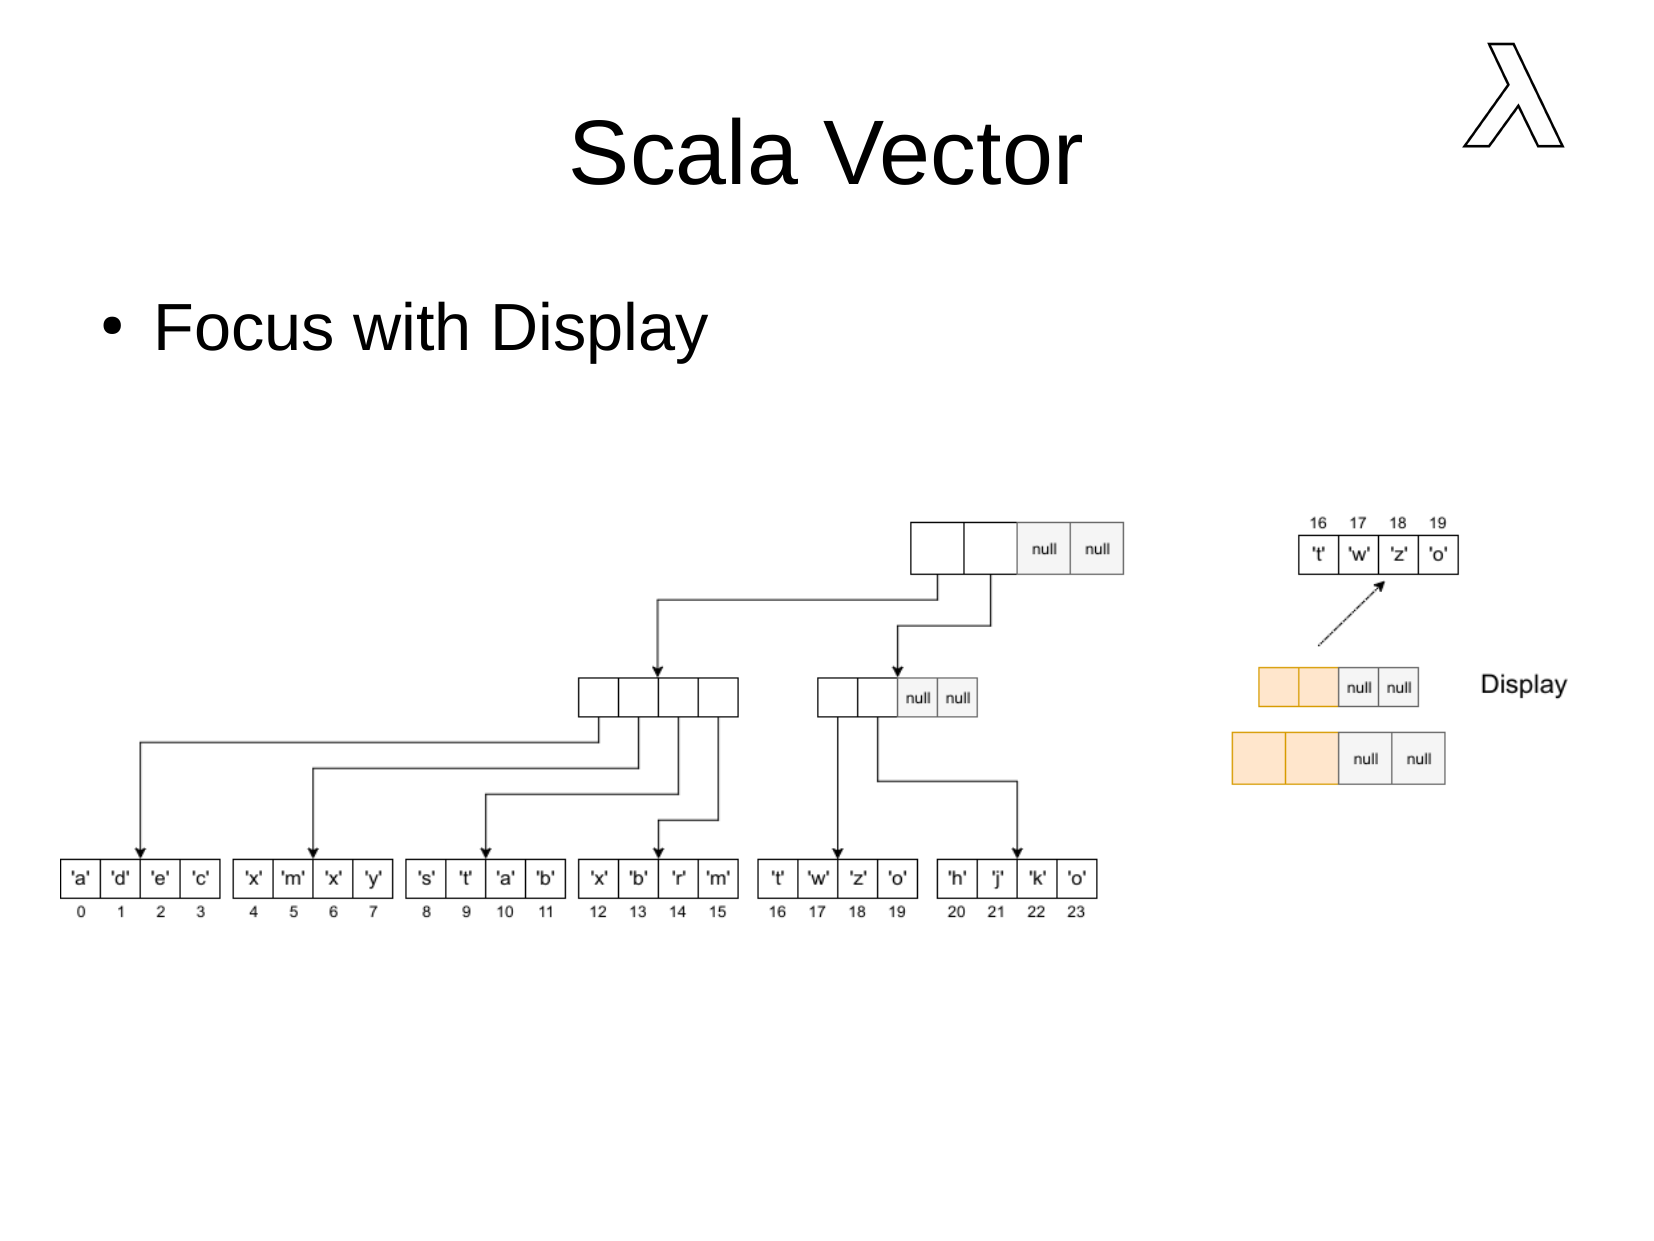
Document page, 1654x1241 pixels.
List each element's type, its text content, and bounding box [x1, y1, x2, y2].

list Focus with Display [82, 290, 1571, 1010]
title Scala Vector [82, 49, 1571, 257]
picture [60, 509, 1568, 925]
picture [1440, 40, 1587, 151]
